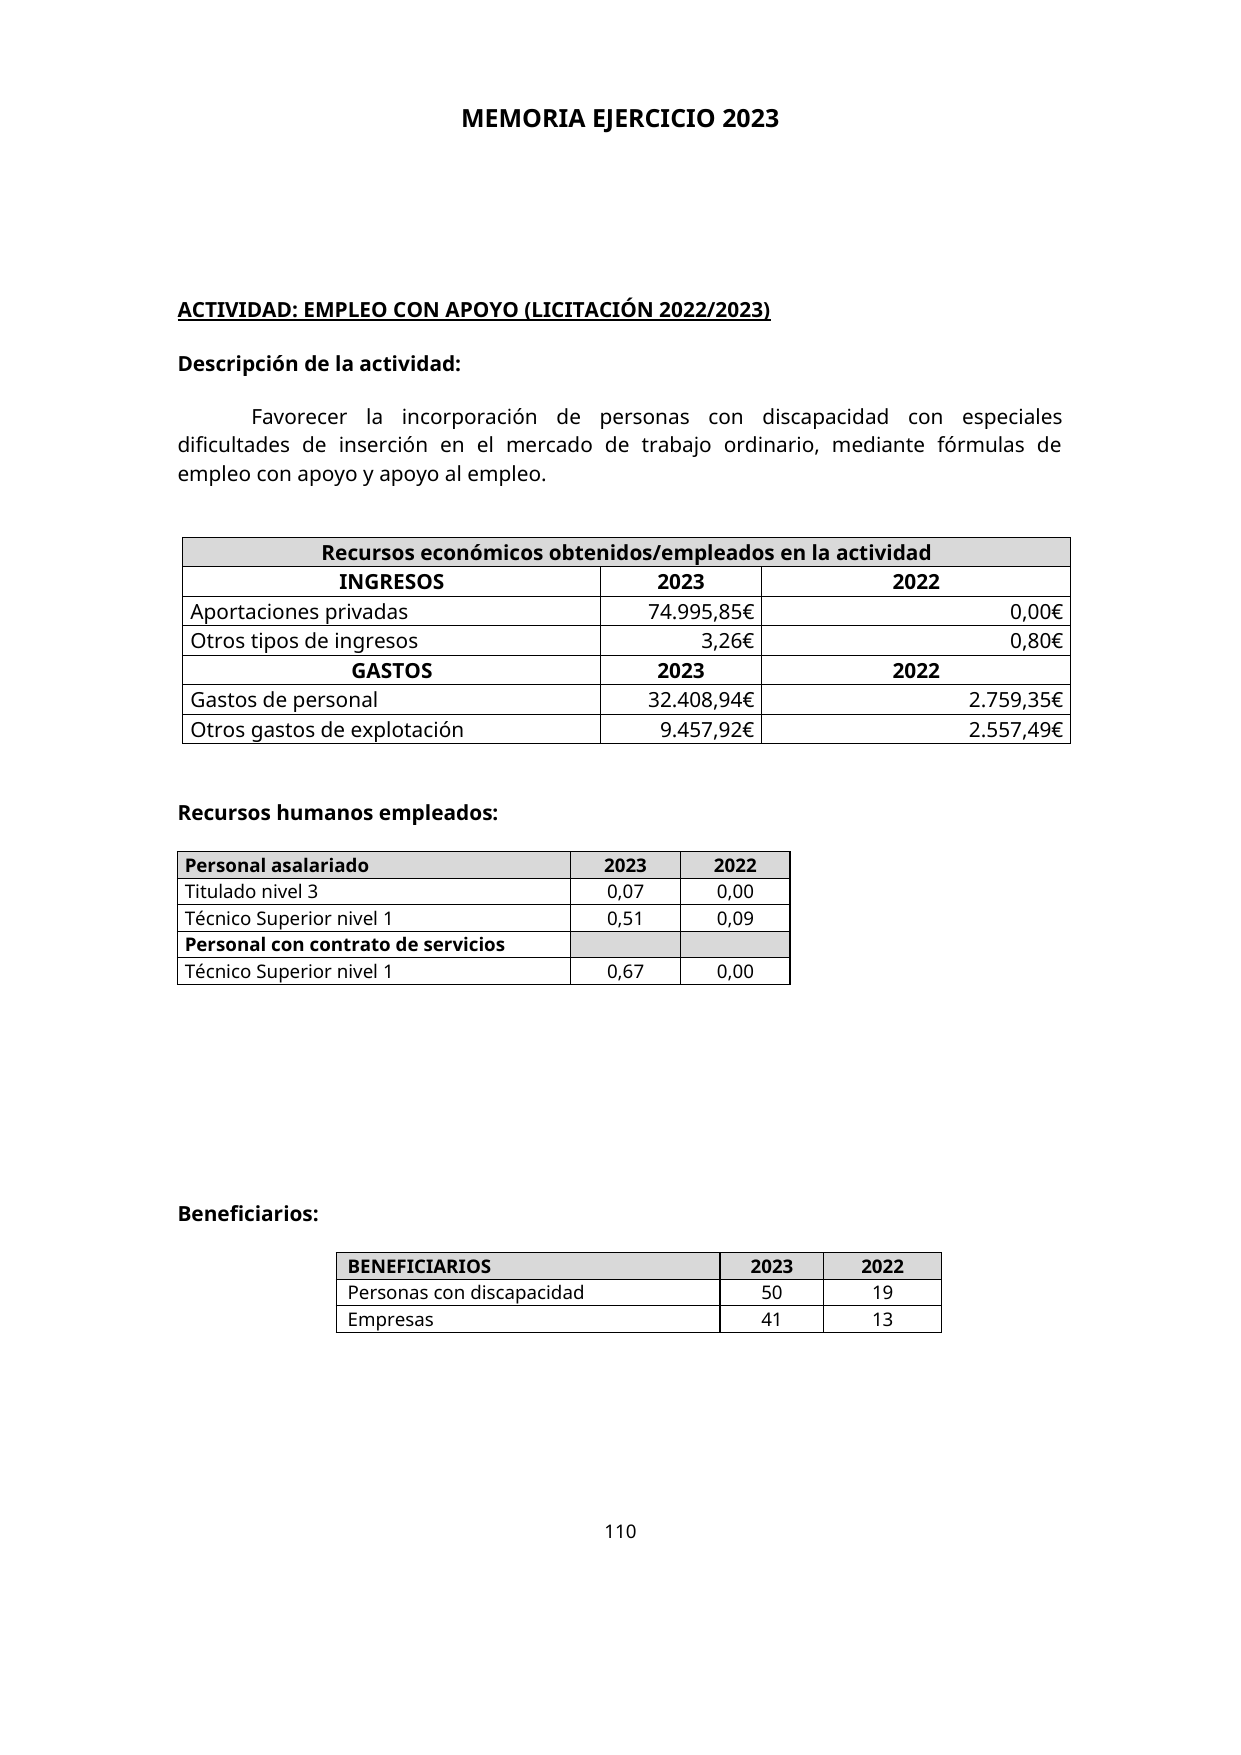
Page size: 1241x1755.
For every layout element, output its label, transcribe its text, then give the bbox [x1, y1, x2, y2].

table_header 2022 [824, 1253, 941, 1279]
table_cell 2.557,49€ [762, 715, 1070, 743]
table_cell Gastos de personal [183, 685, 600, 714]
table_cell 0,00 [681, 958, 789, 984]
table_cell 2022 [762, 656, 1070, 684]
table_header 2023 [571, 852, 680, 878]
table_cell 9.457,92€ [601, 715, 761, 743]
table_cell 0,51 [571, 905, 680, 931]
text Recursos humanos empleados: [177, 798, 1063, 826]
table_cell Otros tipos de ingresos [183, 626, 600, 655]
table_header 2023 [721, 1253, 823, 1279]
table_cell 50 [721, 1280, 823, 1305]
text Favorecer la incorporación de personas con discapacidad con especiales dificultades de inserción en el mercado de trabajo ordinario, mediante fórmulas de empleo con apoyo y apoyo al empleo. [177, 402, 1063, 487]
text Beneficiarios: [177, 1199, 1063, 1227]
table_cell Otros gastos de explotación [183, 715, 600, 743]
table_cell Personal con contrato de servicios [178, 932, 570, 957]
table_cell 19 [824, 1280, 941, 1305]
table_cell 0,80€ [762, 626, 1070, 655]
table_cell 2023 [601, 656, 761, 684]
table_cell INGRESOS [183, 567, 600, 596]
table_cell 32.408,94€ [601, 685, 761, 714]
table_cell Aportaciones privadas [183, 597, 600, 625]
table_cell 0,00€ [762, 597, 1070, 625]
table_cell 0,67 [571, 958, 680, 984]
table_cell GASTOS [183, 656, 600, 684]
table_cell Empresas [337, 1306, 719, 1332]
table_cell Técnico Superior nivel 1 [178, 958, 570, 984]
table_cell [571, 932, 680, 957]
table_cell Personas con discapacidad [337, 1280, 719, 1305]
table_cell 2022 [762, 567, 1070, 596]
text Descripción de la actividad: [177, 349, 1063, 377]
table_cell [681, 932, 789, 957]
table_header BENEFICIARIOS [337, 1253, 719, 1279]
table_cell 0,07 [571, 879, 680, 904]
table_cell 2.759,35€ [762, 685, 1070, 714]
table_cell 13 [824, 1306, 941, 1332]
table_cell 74.995,85€ [601, 597, 761, 625]
table_cell 41 [721, 1306, 823, 1332]
table_header 2022 [681, 852, 789, 878]
table_cell 3,26€ [601, 626, 761, 655]
table_cell 0,00 [681, 879, 789, 904]
table_cell Técnico Superior nivel 1 [178, 905, 570, 931]
text ACTIVIDAD: EMPLEO CON APOYO (LICITACIÓN 2022/2023) [177, 295, 1063, 324]
table_cell 2023 [601, 567, 761, 596]
table_cell Titulado nivel 3 [178, 879, 570, 904]
table_header Recursos económicos obtenidos/empleados en la actividad [183, 538, 1070, 566]
table_header Personal asalariado [178, 852, 570, 878]
table_cell 0,09 [681, 905, 789, 931]
